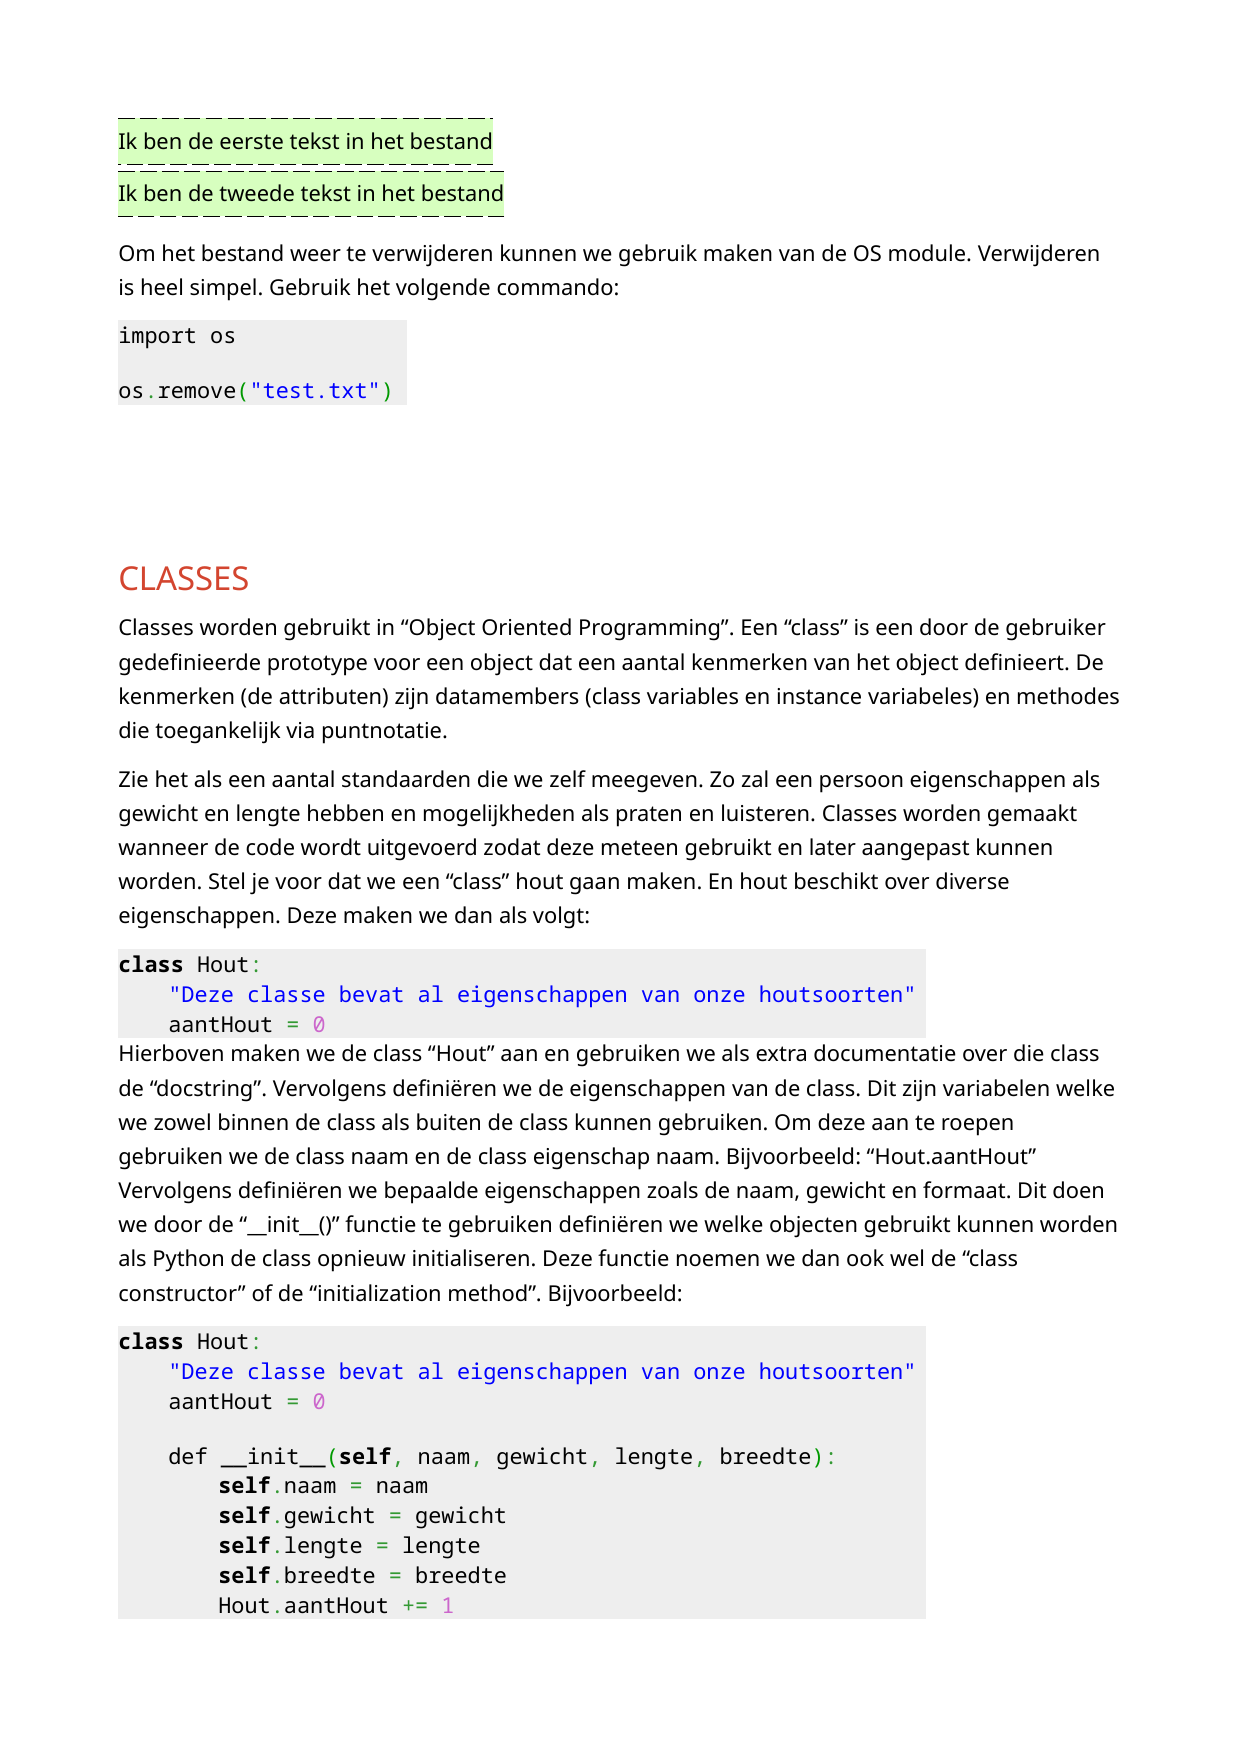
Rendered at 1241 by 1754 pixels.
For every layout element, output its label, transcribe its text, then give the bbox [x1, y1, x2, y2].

table_header import os os.remove("test.txt") [118, 320, 407, 405]
table_header class Hout: "Deze classe bevat al eigenschappen van onze houtsoorten" aantHout = 0 [118, 949, 926, 1038]
table_header class Hout: "Deze classe bevat al eigenschappen van onze houtsoorten" aantHout = 0 def __init__(self, naam, gewicht, lengte, breedte): self.naam = naam self.gewicht = gewicht self.lengte = lengte self.breedte = breedte Hout.aantHout += 1 [118, 1326, 926, 1619]
text Hierboven maken we de class “Hout” aan en gebruiken we als extra documentatie over die class de “docstring”. Vervolgens definiëren we de eigenschappen van de class. Dit zijn variabelen welke we zowel binnen de class als buiten de class kunnen gebruiken. Om deze aan te roepen gebruiken we de class naam en de class eigenschap naam. Bijvoorbeeld: “Hout.aantHout” Vervolgens definiëren we bepaalde eigenschappen zoals de naam, gewicht en formaat. Dit doen we door de “__init__()” functie te gebruiken definiëren we welke objecten gebruikt kunnen worden als Python de class opnieuw initialiseren. Deze functie noemen we dan ook wel de “class constructor” of de “initialization method”. Bijvoorbeeld: [118, 1038, 1122, 1307]
text Om het bestand weer te verwijderen kunnen we gebruik maken van de OS module. Verwijderen is heel simpel. Gebruik het volgende commando: [118, 237, 1122, 301]
text Zie het als een aantal standaarden die we zelf meegeven. Zo zal een persoon eigenschappen als gewicht en lengte hebben en mogelijkheden als praten en luisteren. Classes worden gemaakt wanneer de code wordt uitgevoerd zodat deze meteen gebruikt en later aangepast kunnen worden. Stel je voor dat we een “class” hout gaan maken. En hout beschikt over diverse eigenschappen. Deze maken we dan als volgt: [118, 764, 1122, 930]
text Ik ben de eerste tekst in het bestand Ik ben de tweede tekst in het bestand [118, 118, 1122, 216]
text Classes worden gebruikt in “Object Oriented Programming”. Een “class” is een door de gebruiker gedefinieerde prototype voor een object dat een aantal kenmerken van het object definieert. De kenmerken (de attributen) zijn datamembers (class variables en instance variabeles) en methodes die toegankelijk via puntnotatie. [118, 612, 1122, 745]
subtitle CLASSES [118, 555, 1122, 600]
